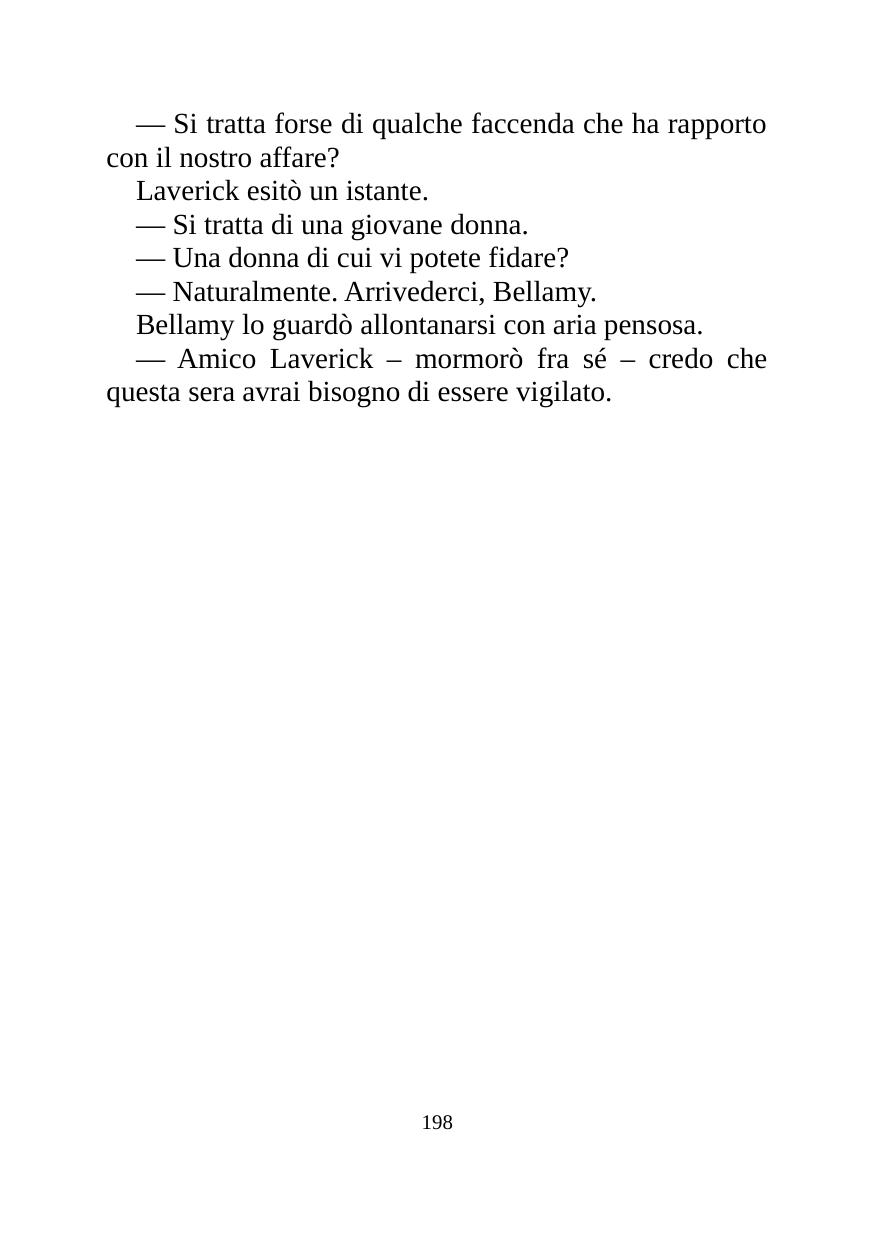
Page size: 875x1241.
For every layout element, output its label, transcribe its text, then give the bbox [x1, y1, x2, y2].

text Laverick esitò un istante. [106, 173, 768, 207]
text Bellamy lo guardò allontanarsi con aria pensosa. [106, 307, 768, 341]
text — Naturalmente. Arrivederci, Bellamy. [106, 274, 768, 307]
text — Si tratta di una giovane donna. [106, 207, 768, 240]
text — Si tratta forse di qualche faccenda che ha rapporto con il nostro affare? [106, 106, 768, 173]
text — Amico Laverick – mormorò fra sé – credo che questa sera avrai bisogno di essere vigilato. [106, 341, 768, 408]
text — Una donna di cui vi potete fidare? [106, 240, 768, 274]
